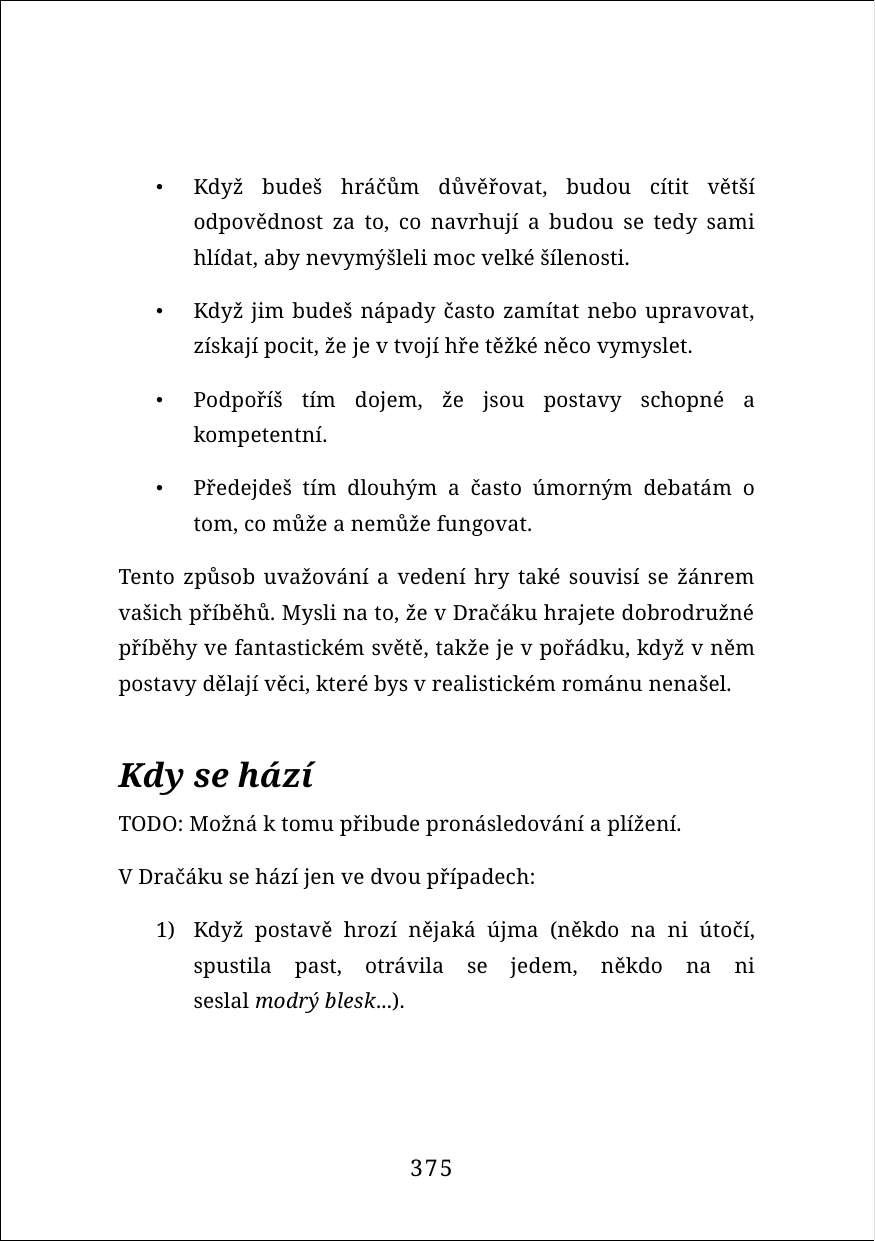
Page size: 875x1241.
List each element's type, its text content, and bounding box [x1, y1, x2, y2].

text V Dračáku se hází jen ve dvou případech: [118, 862, 756, 891]
list Když jim budeš nápady často zamítat nebo upravovat, získají pocit, že je v tvojí hře těžké něco vymyslet. [156, 296, 756, 360]
subtitle Kdy se hází [118, 752, 756, 797]
list Když budeš hráčům důvěřovat, budou cítit větší odpovědnost za to, co navrhují a budou se tedy sami hlídat, aby nevymýšleli moc velké šílenosti. [156, 172, 756, 271]
text TODO: Možná k tomu přibude pronásledování a plížení. [118, 809, 756, 837]
list Podpoříš tím dojem, že jsou postavy schopné a kompetentní. [156, 385, 756, 449]
list Když postavě hrozí nějaká újma (někdo na ni útočí, spustila past, otrávila se jedem, někdo na ni seslal modrý blesk...). [156, 915, 756, 1015]
list Předejdeš tím dlouhým a často úmorným debatám o tom, co může a nemůže fungovat. [156, 473, 756, 537]
text Tento způsob uvažování a vedení hry také souvisí se žánrem vašich příběhů. Mysli na to, že v Dračáku hrajete dobrodružné příběhy ve fantastickém světě, takže je v pořádku, když v něm postavy dělají věci, které bys v realistickém románu nenašel. [118, 562, 756, 697]
